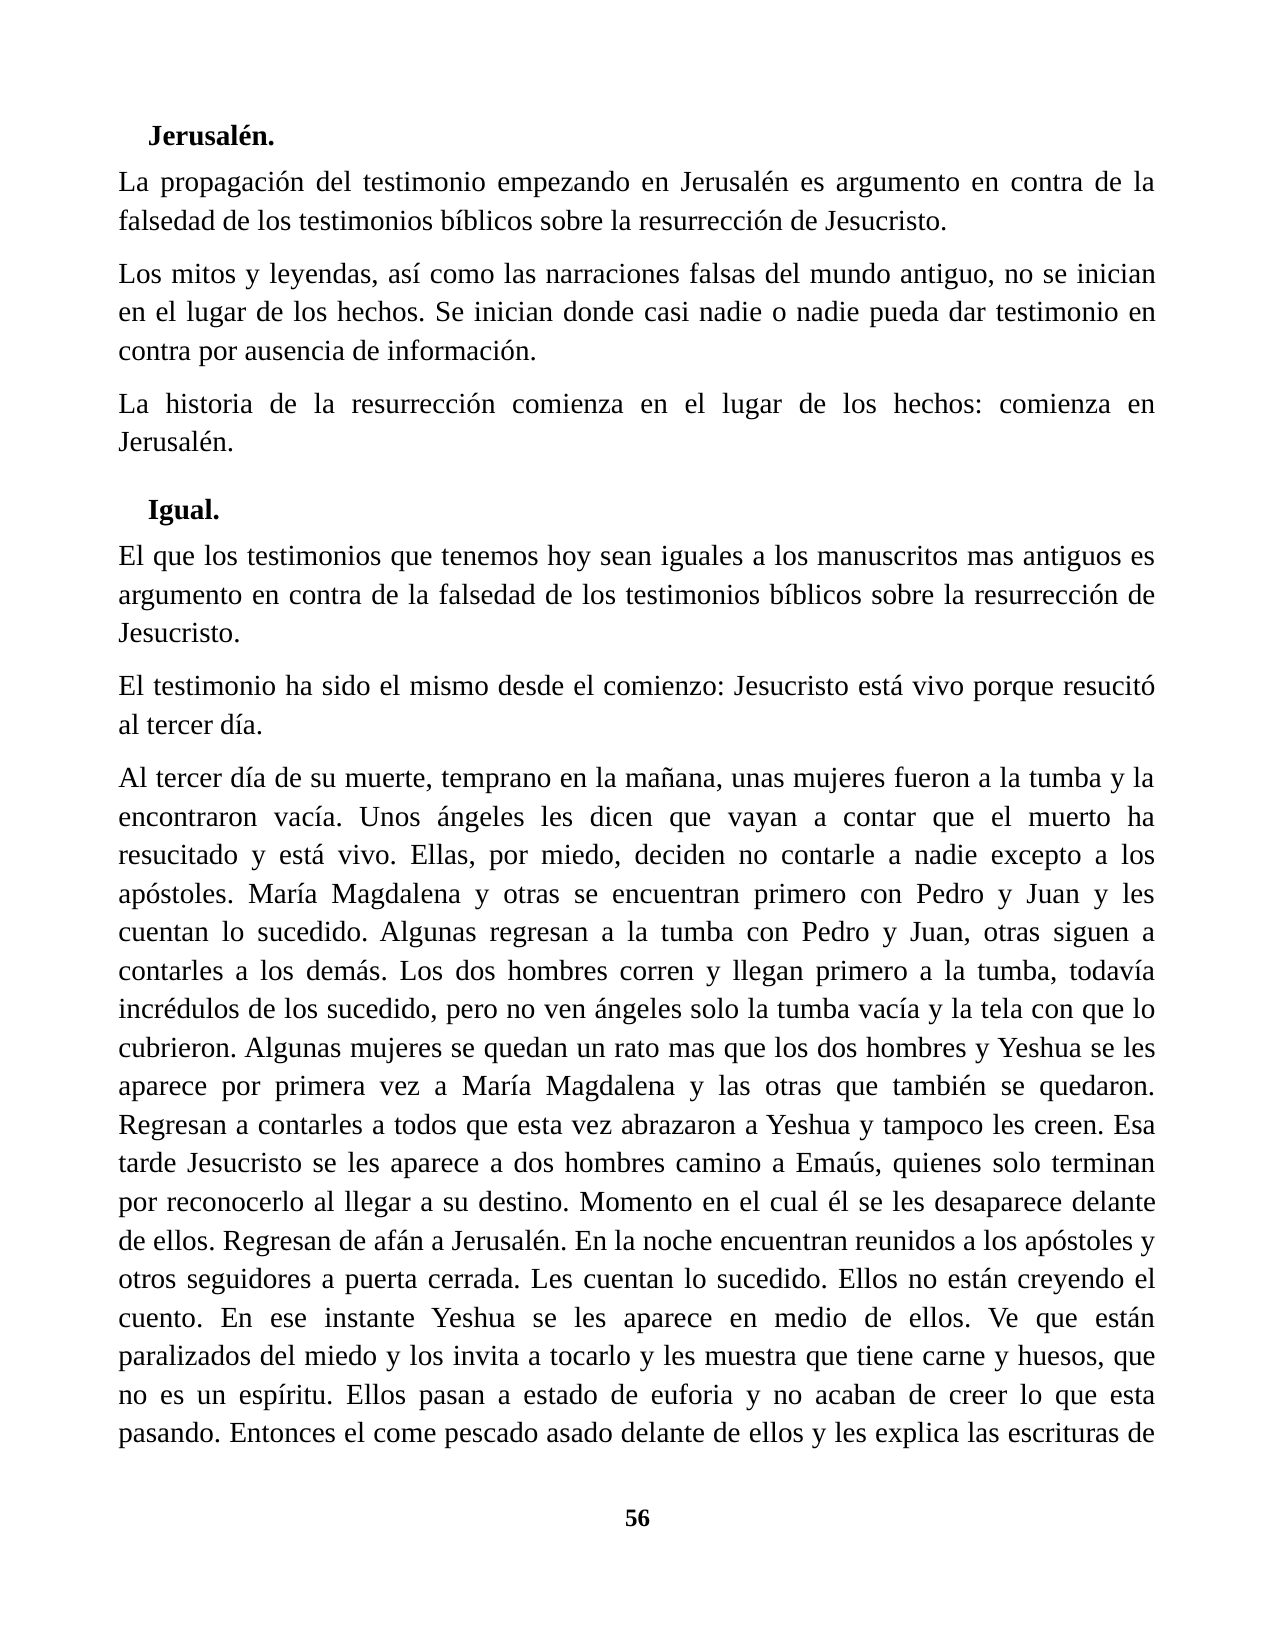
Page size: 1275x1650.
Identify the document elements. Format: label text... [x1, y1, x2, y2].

text Los mitos y leyendas, así como las narraciones falsas del mundo antiguo, no se inician en el lugar de los hechos. Se inician donde casi nadie o nadie pueda dar testimonio en contra por ausencia de información. [118, 256, 1157, 366]
text Al tercer día de su muerte, temprano en la mañana, unas mujeres fueron a la tumba y la encontraron vacía. Unos ángeles les dicen que vayan a contar que el muerto ha resucitado y está vivo. Ellas, por miedo, deciden no contarle a nadie excepto a los apóstoles. María Magdalena y otras se encuentran primero con Pedro y Juan y les cuentan lo sucedido. Algunas regresan a la tumba con Pedro y Juan, otras siguen a contarles a los demás. Los dos hombres corren y llegan primero a la tumba, todavía incrédulos de los sucedido, pero no ven ángeles solo la tumba vacía y la tela con que lo cubrieron. Algunas mujeres se quedan un rato mas que los dos hombres y Yeshua se les aparece por primera vez a María Magdalena y las otras que también se quedaron. Regresan a contarles a todos que esta vez abrazaron a Yeshua y tampoco les creen. Esa tarde Jesucristo se les aparece a dos hombres camino a Emaús, quienes solo terminan por reconocerlo al llegar a su destino. Momento en el cual él se les desaparece delante de ellos. Regresan de afán a Jerusalén. En la noche encuentran reunidos a los apóstoles y otros seguidores a puerta cerrada. Les cuentan lo sucedido. Ellos no están creyendo el cuento. En ese instante Yeshua se les aparece en medio de ellos. Ve que están paralizados del miedo y los invita a tocarlo y les muestra que tiene carne y huesos, que no es un espíritu. Ellos pasan a estado de euforia y no acaban de creer lo que esta pasando. Entonces el come pescado asado delante de ellos y les explica las escrituras de [118, 760, 1157, 1449]
text La propagación del testimonio empezando en Jerusalén es argumento en contra de la falsedad de los testimonios bíblicos sobre la resurrección de Jesucristo. [118, 164, 1157, 236]
text La historia de la resurrección comienza en el lugar de los hechos: comienza en Jerusalén. [118, 386, 1157, 458]
text El testimonio ha sido el mismo desde el comienzo: Jesucristo está vivo porque resucitó al tercer día. [118, 668, 1157, 741]
subtitle Igual. [148, 492, 1157, 526]
subtitle Jerusalén. [148, 118, 1157, 152]
text El que los testimonios que tenemos hoy sean iguales a los manuscritos mas antiguos es argumento en contra de la falsedad de los testimonios bíblicos sobre la resurrección de Jesucristo. [118, 538, 1157, 649]
